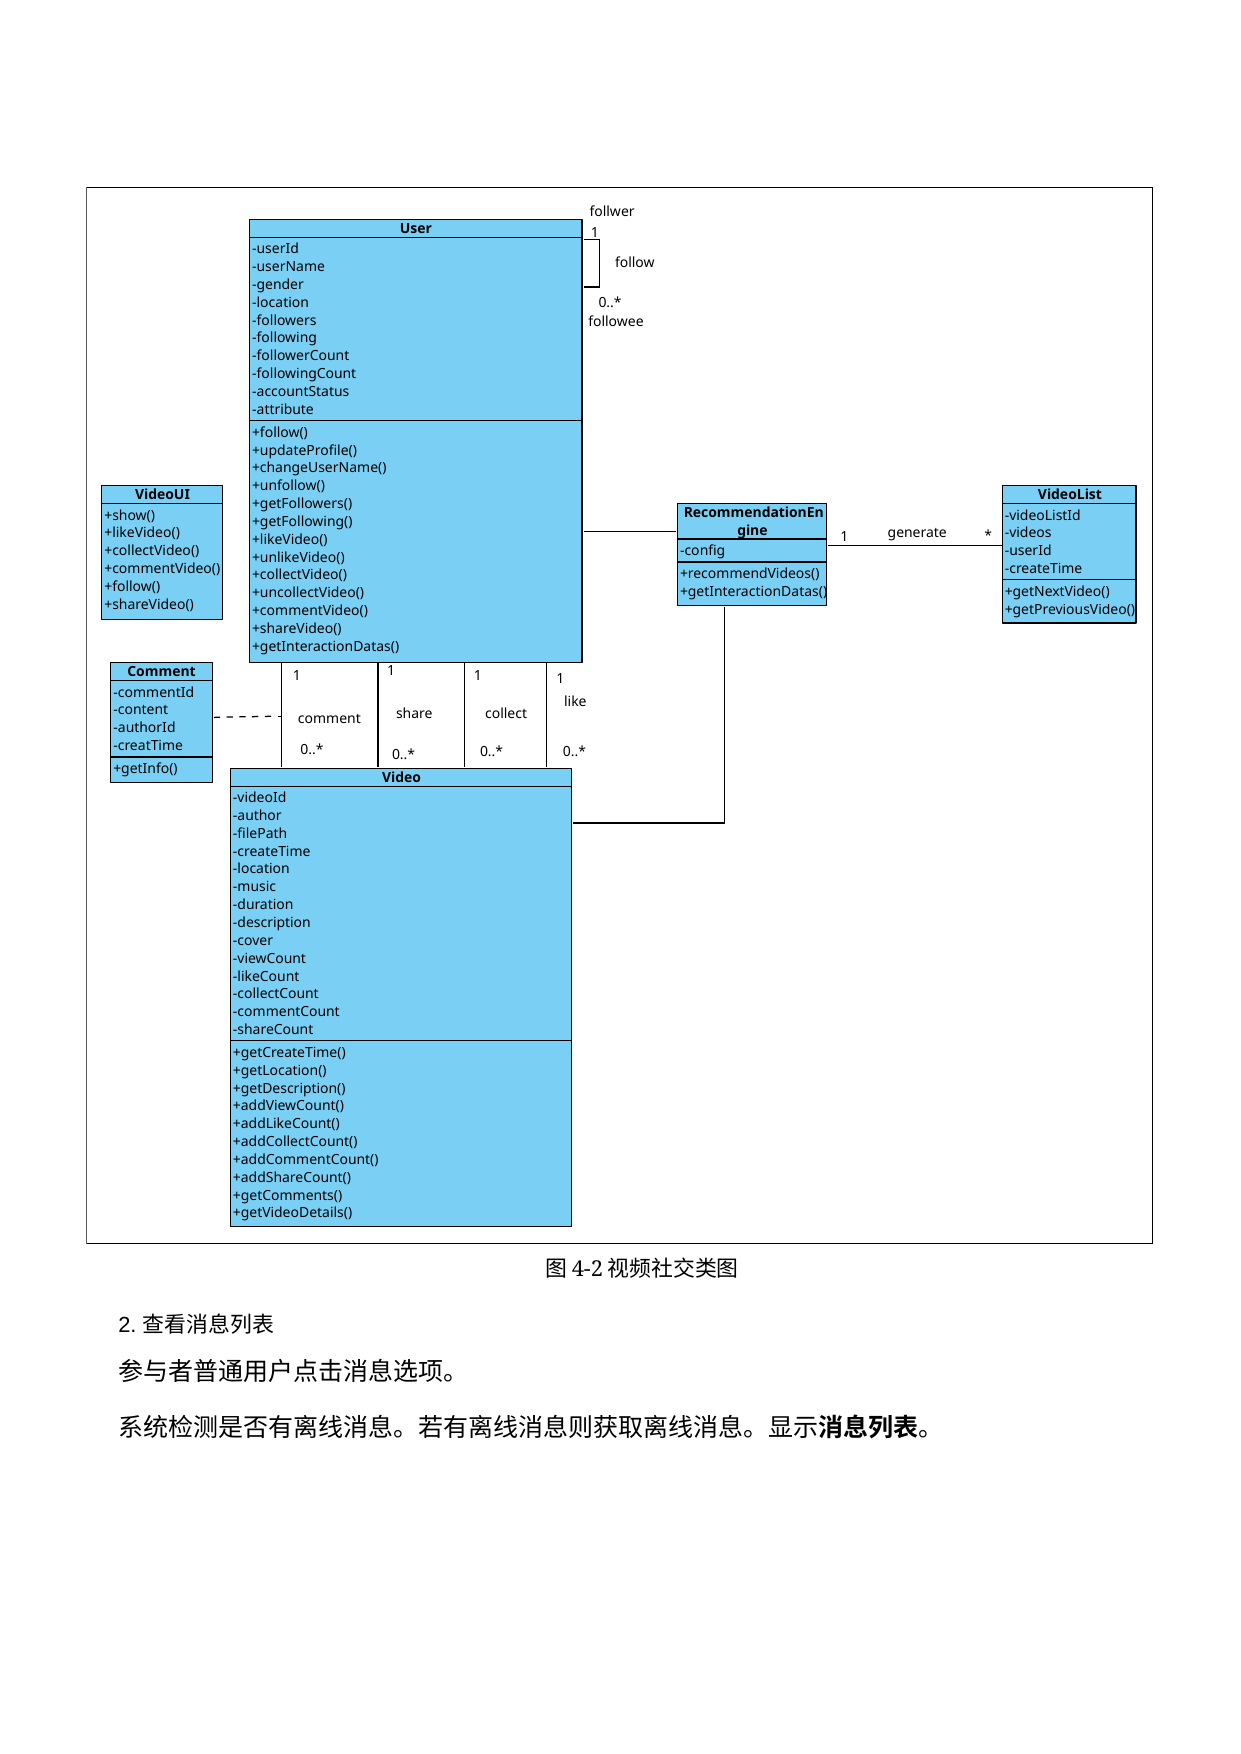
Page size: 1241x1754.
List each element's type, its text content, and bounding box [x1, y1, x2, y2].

list 参与者普通用户点击消息选项。 [118, 1352, 1122, 1388]
subtitle 查看消息列表 [118, 1307, 1122, 1339]
list 系统检测是否有离线消息。若有离线消息则获取离线消息。显示消息列表。 [118, 1408, 1122, 1444]
text 图4-2视频社交类图 [118, 1245, 1122, 1283]
